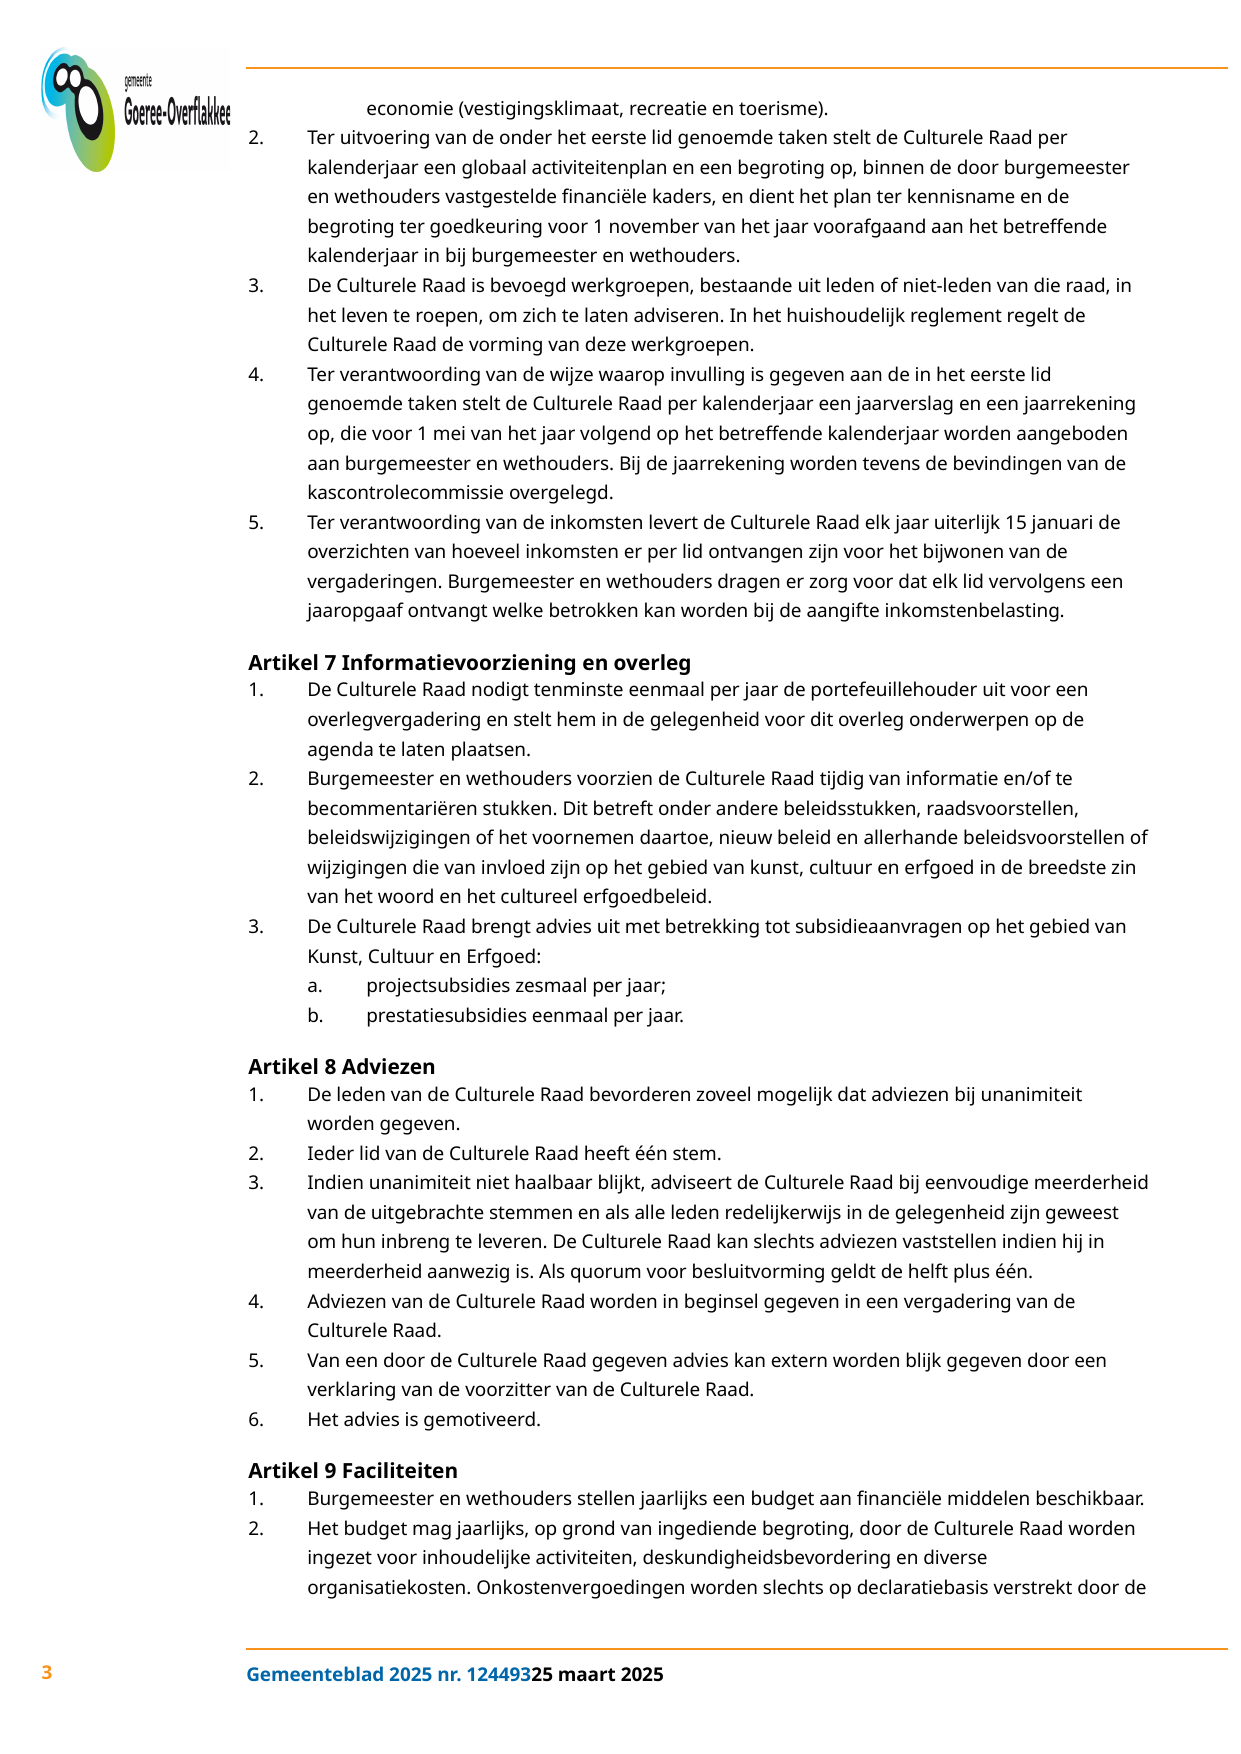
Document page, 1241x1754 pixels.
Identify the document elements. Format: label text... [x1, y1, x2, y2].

list Burgemeester en wethouders voorzien de Culturele Raad tijdig van informatie en/of te becommentariëren stukken. Dit betreft onder andere beleidsstukken, raadsvoorstellen, beleidswijzigingen of het voornemen daartoe, nieuw beleid en allerhande beleidsvoorstellen of wijzigingen die van invloed zijn op het gebied van kunst, cultuur en erfgoed in de breedste zin van het woord en het cultureel erfgoedbeleid. [248, 765, 1152, 909]
text Artikel 9 Faciliteiten [248, 1457, 1152, 1485]
list Ter uitvoering van de onder het eerste lid genoemde taken stelt de Culturele Raad per kalenderjaar een globaal activiteitenplan en een begroting op, binnen de door burgemeester en wethouders vastgestelde financiële kaders, en dient het plan ter kennisname en de begroting ter goedkeuring voor 1 november van het jaar voorafgaand aan het betreffende kalenderjaar in bij burgemeester en wethouders. [248, 124, 1152, 268]
list De Culturele Raad nodigt tenminste eenmaal per jaar de portefeuillehouder uit voor een overlegvergadering en stelt hem in de gelegenheid voor dit overleg onderwerpen op de agenda te laten plaatsen. [248, 677, 1152, 761]
list economie (vestigingsklimaat, recreatie en toerisme). [307, 95, 1152, 121]
text Artikel 7 Informatievoorziening en overleg [248, 648, 1152, 677]
text Artikel 8 Adviezen [248, 1052, 1152, 1081]
list Het advies is gemotiveerd. [248, 1406, 1152, 1432]
list Ter verantwoording van de inkomsten levert de Culturele Raad elk jaar uiterlijk 15 januari de overzichten van hoeveel inkomsten er per lid ontvangen zijn voor het bijwonen van de vergaderingen. Burgemeester en wethouders dragen er zorg voor dat elk lid vervolgens een jaaropgaaf ontvangt welke betrokken kan worden bij de aangifte inkomstenbelasting. [248, 509, 1152, 623]
picture [41, 47, 231, 172]
list Indien unanimiteit niet haalbaar blijkt, adviseert de Culturele Raad bij eenvoudige meerderheid van de uitgebrachte stemmen en als alle leden redelijkerwijs in de gelegenheid zijn geweest om hun inbreng te leveren. De Culturele Raad kan slechts adviezen vaststellen indien hij in meerderheid aanwezig is. Als quorum voor besluitvorming geldt de helft plus één. [248, 1169, 1152, 1284]
list prestatiesubsidies eenmaal per jaar. [307, 1002, 1152, 1028]
list De Culturele Raad brengt advies uit met betrekking tot subsidieaanvragen op het gebied van Kunst, Cultuur en Erfgoed: [248, 913, 1152, 968]
list projectsubsidies zesmaal per jaar; [307, 972, 1152, 998]
list Ieder lid van de Culturele Raad heeft één stem. [248, 1140, 1152, 1166]
list Van een door de Culturele Raad gegeven advies kan extern worden blijk gegeven door een verklaring van de voorzitter van de Culturele Raad. [248, 1347, 1152, 1402]
list De Culturele Raad is bevoegd werkgroepen, bestaande uit leden of niet-leden van die raad, in het leven te roepen, om zich te laten adviseren. In het huishoudelijk reglement regelt de Culturele Raad de vorming van deze werkgroepen. [248, 272, 1152, 357]
list Het budget mag jaarlijks, op grond van ingediende begroting, door de Culturele Raad worden ingezet voor inhoudelijke activiteiten, deskundigheidsbevordering en diverse organisatiekosten. Onkostenvergoedingen worden slechts op declaratiebasis verstrekt door de [248, 1515, 1152, 1599]
list De leden van de Culturele Raad bevorderen zoveel mogelijk dat adviezen bij unanimiteit worden gegeven. [248, 1081, 1152, 1136]
list Adviezen van de Culturele Raad worden in beginsel gegeven in een vergadering van de Culturele Raad. [248, 1288, 1152, 1343]
list Burgemeester en wethouders stellen jaarlijks een budget aan financiële middelen beschikbaar. [248, 1485, 1152, 1511]
list Ter verantwoording van de wijze waarop invulling is gegeven aan de in het eerste lid genoemde taken stelt de Culturele Raad per kalenderjaar een jaarverslag en een jaarrekening op, die voor 1 mei van het jaar volgend op het betreffende kalenderjaar worden aangeboden aan burgemeester en wethouders. Bij de jaarrekening worden tevens de bevindingen van de kascontrolecommissie overgelegd. [248, 361, 1152, 505]
